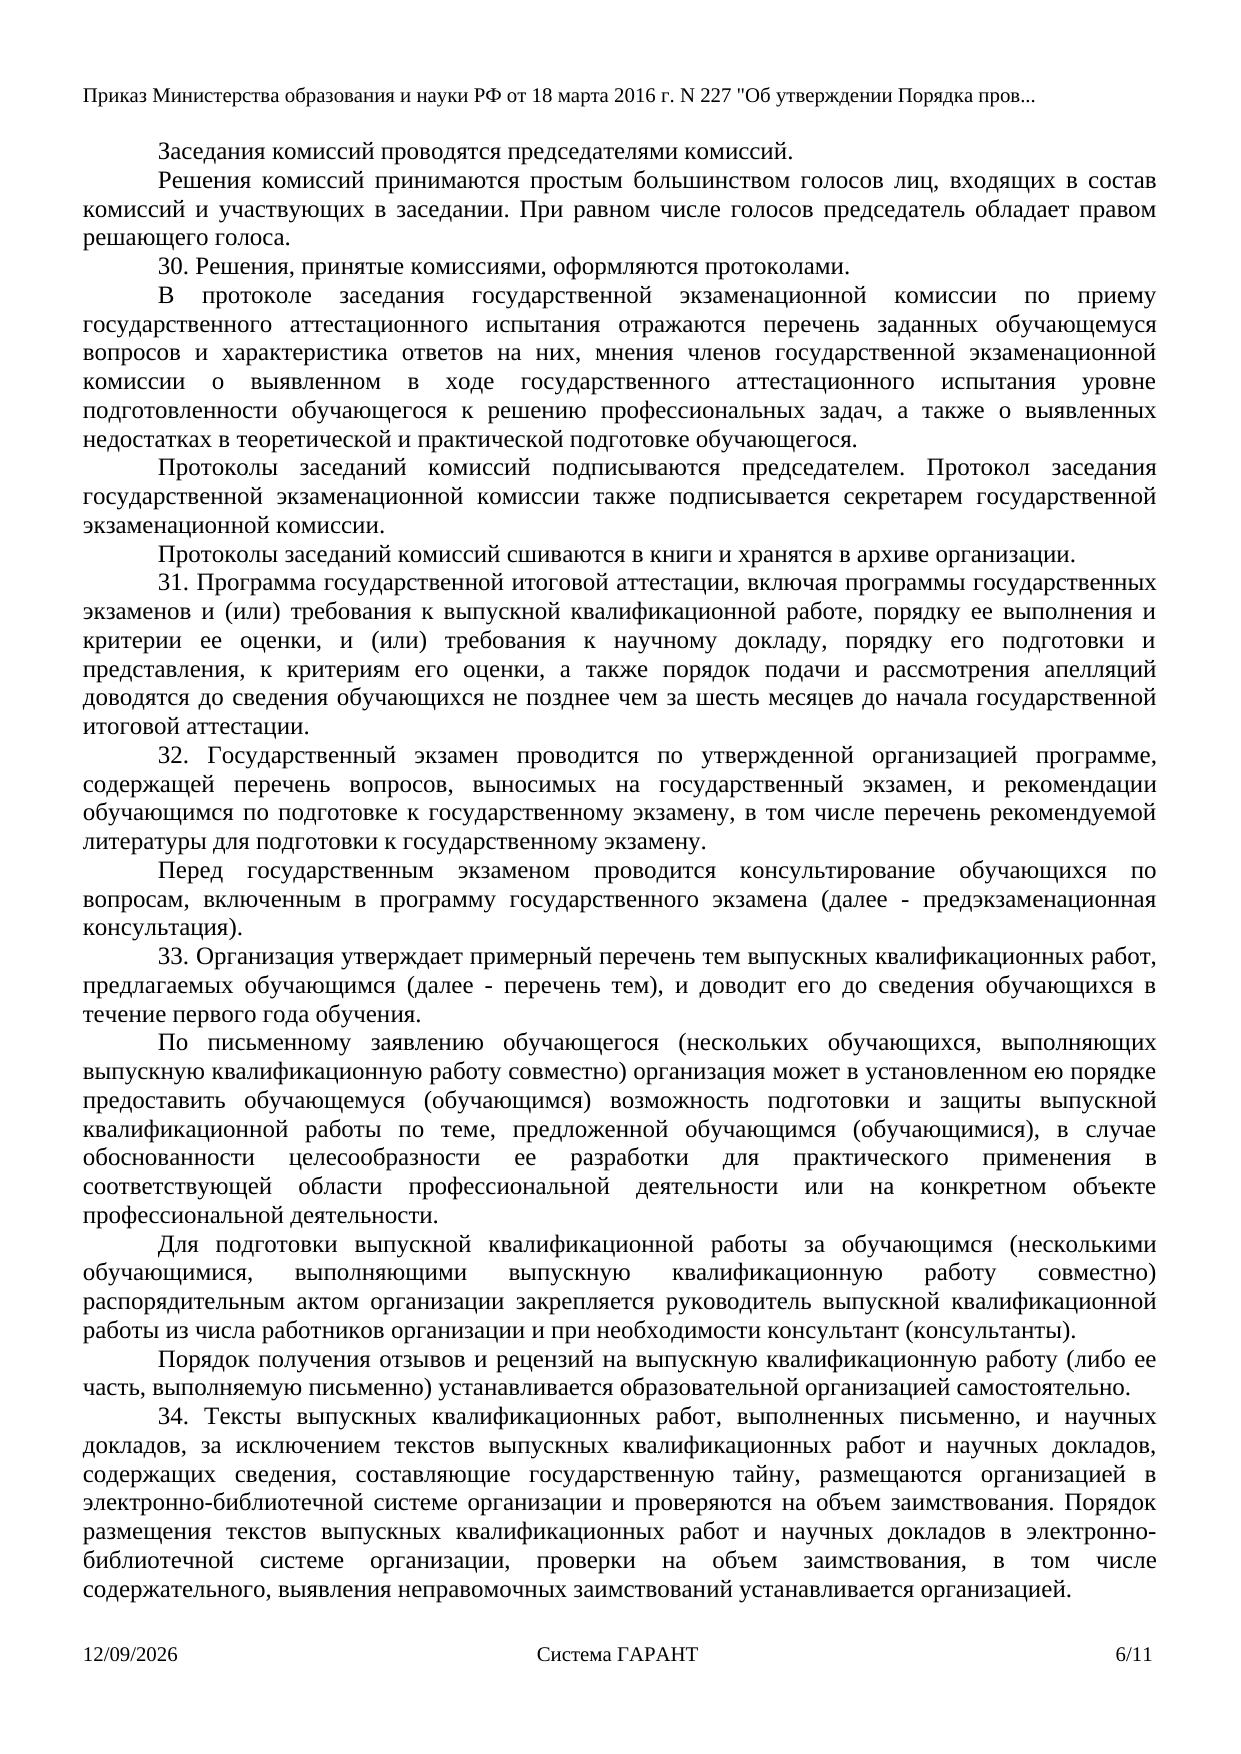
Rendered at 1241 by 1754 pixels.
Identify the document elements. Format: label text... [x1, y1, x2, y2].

text 33. Организация утверждает примерный перечень тем выпускных квалификационных работ, предлагаемых обучающимся (далее - перечень тем), и доводит его до сведения обучающихся в течение первого года обучения. [83, 941, 1157, 1027]
text Протоколы заседаний комиссий сшиваются в книги и хранятся в архиве организации. [83, 539, 1157, 567]
text По письменному заявлению обучающегося (нескольких обучающихся, выполняющих выпускную квалификационную работу совместно) организация может в установленном ею порядке предоставить обучающемуся (обучающимся) возможность подготовки и защиты выпускной квалификационной работы по теме, предложенной обучающимся (обучающимися), в случае обоснованности целесообразности ее разработки для практического применения в соответствующей области профессиональной деятельности или на конкретном объекте профессиональной деятельности. [83, 1027, 1157, 1229]
text 32. Государственный экзамен проводится по утвержденной организацией программе, содержащей перечень вопросов, выносимых на государственный экзамен, и рекомендации обучающимся по подготовке к государственному экзамену, в том числе перечень рекомендуемой литературы для подготовки к государственному экзамену. [83, 740, 1157, 855]
text Решения комиссий принимаются простым большинством голосов лиц, входящих в состав комиссий и участвующих в заседании. При равном числе голосов председатель обладает правом решающего голоса. [83, 165, 1157, 251]
text 31. Программа государственной итоговой аттестации, включая программы государственных экзаменов и (или) требования к выпускной квалификационной работе, порядку ее выполнения и критерии ее оценки, и (или) требования к научному докладу, порядку его подготовки и представления, к критериям его оценки, а также порядок подачи и рассмотрения апелляций доводятся до сведения обучающихся не позднее чем за шесть месяцев до начала государственной итоговой аттестации. [83, 567, 1157, 740]
text Заседания комиссий проводятся председателями комиссий. [83, 136, 1157, 165]
text Перед государственным экзаменом проводится консультирование обучающихся по вопросам, включенным в программу государственного экзамена (далее - предэкзаменационная консультация). [83, 855, 1157, 941]
text 30. Решения, принятые комиссиями, оформляются протоколами. [83, 251, 1157, 280]
text 34. Тексты выпускных квалификационных работ, выполненных письменно, и научных докладов, за исключением текстов выпускных квалификационных работ и научных докладов, содержащих сведения, составляющие государственную тайну, размещаются организацией в электронно-библиотечной системе организации и проверяются на объем заимствования. Порядок размещения текстов выпускных квалификационных работ и научных докладов в электронно-библиотечной системе организации, проверки на объем заимствования, в том числе содержательного, выявления неправомочных заимствований устанавливается организацией. [83, 1401, 1157, 1602]
text Для подготовки выпускной квалификационной работы за обучающимся (несколькими обучающимися, выполняющими выпускную квалификационную работу совместно) распорядительным актом организации закрепляется руководитель выпускной квалификационной работы из числа работников организации и при необходимости консультант (консультанты). [83, 1229, 1157, 1344]
text Порядок получения отзывов и рецензий на выпускную квалификационную работу (либо ее часть, выполняемую письменно) устанавливается образовательной организацией самостоятельно. [83, 1344, 1157, 1401]
text Протоколы заседаний комиссий подписываются председателем. Протокол заседания государственной экзаменационной комиссии также подписывается секретарем государственной экзаменационной комиссии. [83, 452, 1157, 539]
text В протоколе заседания государственной экзаменационной комиссии по приему государственного аттестационного испытания отражаются перечень заданных обучающемуся вопросов и характеристика ответов на них, мнения членов государственной экзаменационной комиссии о выявленном в ходе государственного аттестационного испытания уровне подготовленности обучающегося к решению профессиональных задач, а также о выявленных недостатках в теоретической и практической подготовке обучающегося. [83, 280, 1157, 452]
